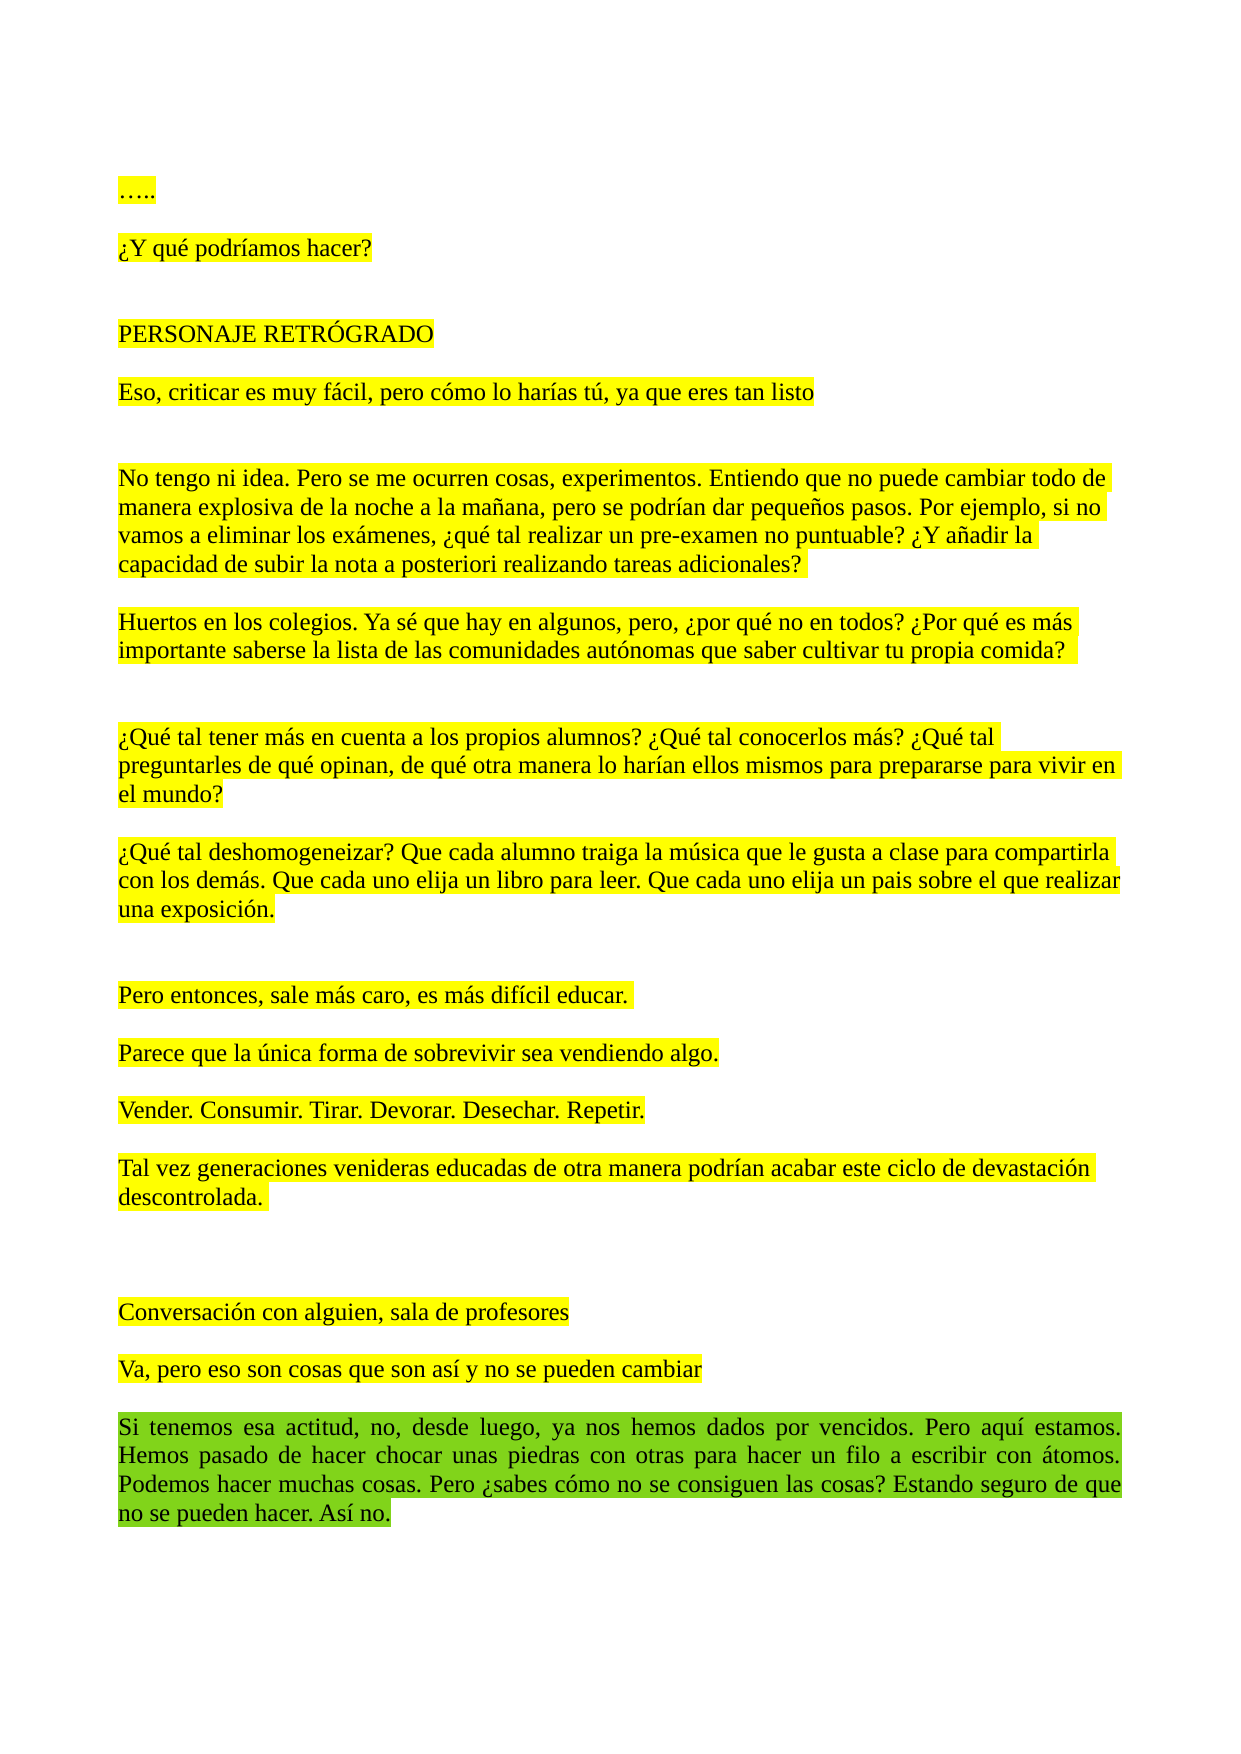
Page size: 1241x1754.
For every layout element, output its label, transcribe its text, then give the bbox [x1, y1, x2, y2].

text Pero entonces, sale más caro, es más difícil educar. [118, 981, 1122, 1009]
text Vender. Consumir. Tirar. Devorar. Desechar. Repetir. [118, 1096, 1122, 1124]
text Huertos en los colegios. Ya sé que hay en algunos, pero, ¿por qué no en todos? ¿Por qué es más importante saberse la lista de las comunidades autónomas que saber cultivar tu propia comida? [118, 607, 1122, 664]
text ¿Qué tal tener más en cuenta a los propios alumnos? ¿Qué tal conocerlos más? ¿Qué tal preguntarles de qué opinan, de qué otra manera lo harían ellos mismos para prepararse para vivir en el mundo? [118, 722, 1122, 808]
text Si tenemos esa actitud, no, desde luego, ya nos hemos dados por vencidos. Pero aquí estamos. Hemos pasado de hacer chocar unas piedras con otras para hacer un filo a escribir con átomos. Podemos hacer muchas cosas. Pero ¿sabes cómo no se consiguen las cosas? Estando seguro de que no se pueden hacer. Así no. [118, 1412, 1122, 1527]
text Parece que la única forma de sobrevivir sea vendiendo algo. [118, 1038, 1122, 1067]
text ….. [118, 176, 1122, 204]
text Va, pero eso son cosas que son así y no se pueden cambiar [118, 1354, 1122, 1383]
text Tal vez generaciones venideras educadas de otra manera podrían acabar este ciclo de devastación descontrolada. [118, 1153, 1122, 1211]
text Conversación con alguien, sala de profesores [118, 1297, 1122, 1326]
text No tengo ni idea. Pero se me ocurren cosas, experimentos. Entiendo que no puede cambiar todo de manera explosiva de la noche a la mañana, pero se podrían dar pequeños pasos. Por ejemplo, si no vamos a eliminar los exámenes, ¿qué tal realizar un pre-examen no puntuable? ¿Y añadir la capacidad de subir la nota a posteriori realizando tareas adicionales? [118, 463, 1122, 578]
text ¿Qué tal deshomogeneizar? Que cada alumno traiga la música que le gusta a clase para compartirla con los demás. Que cada uno elija un libro para leer. Que cada uno elija un pais sobre el que realizar una exposición. [118, 837, 1122, 923]
text ¿Y qué podríamos hacer? [118, 233, 1122, 262]
text Eso, criticar es muy fácil, pero cómo lo harías tú, ya que eres tan listo [118, 377, 1122, 406]
text PERSONAJE RETRÓGRADO [118, 319, 1122, 348]
